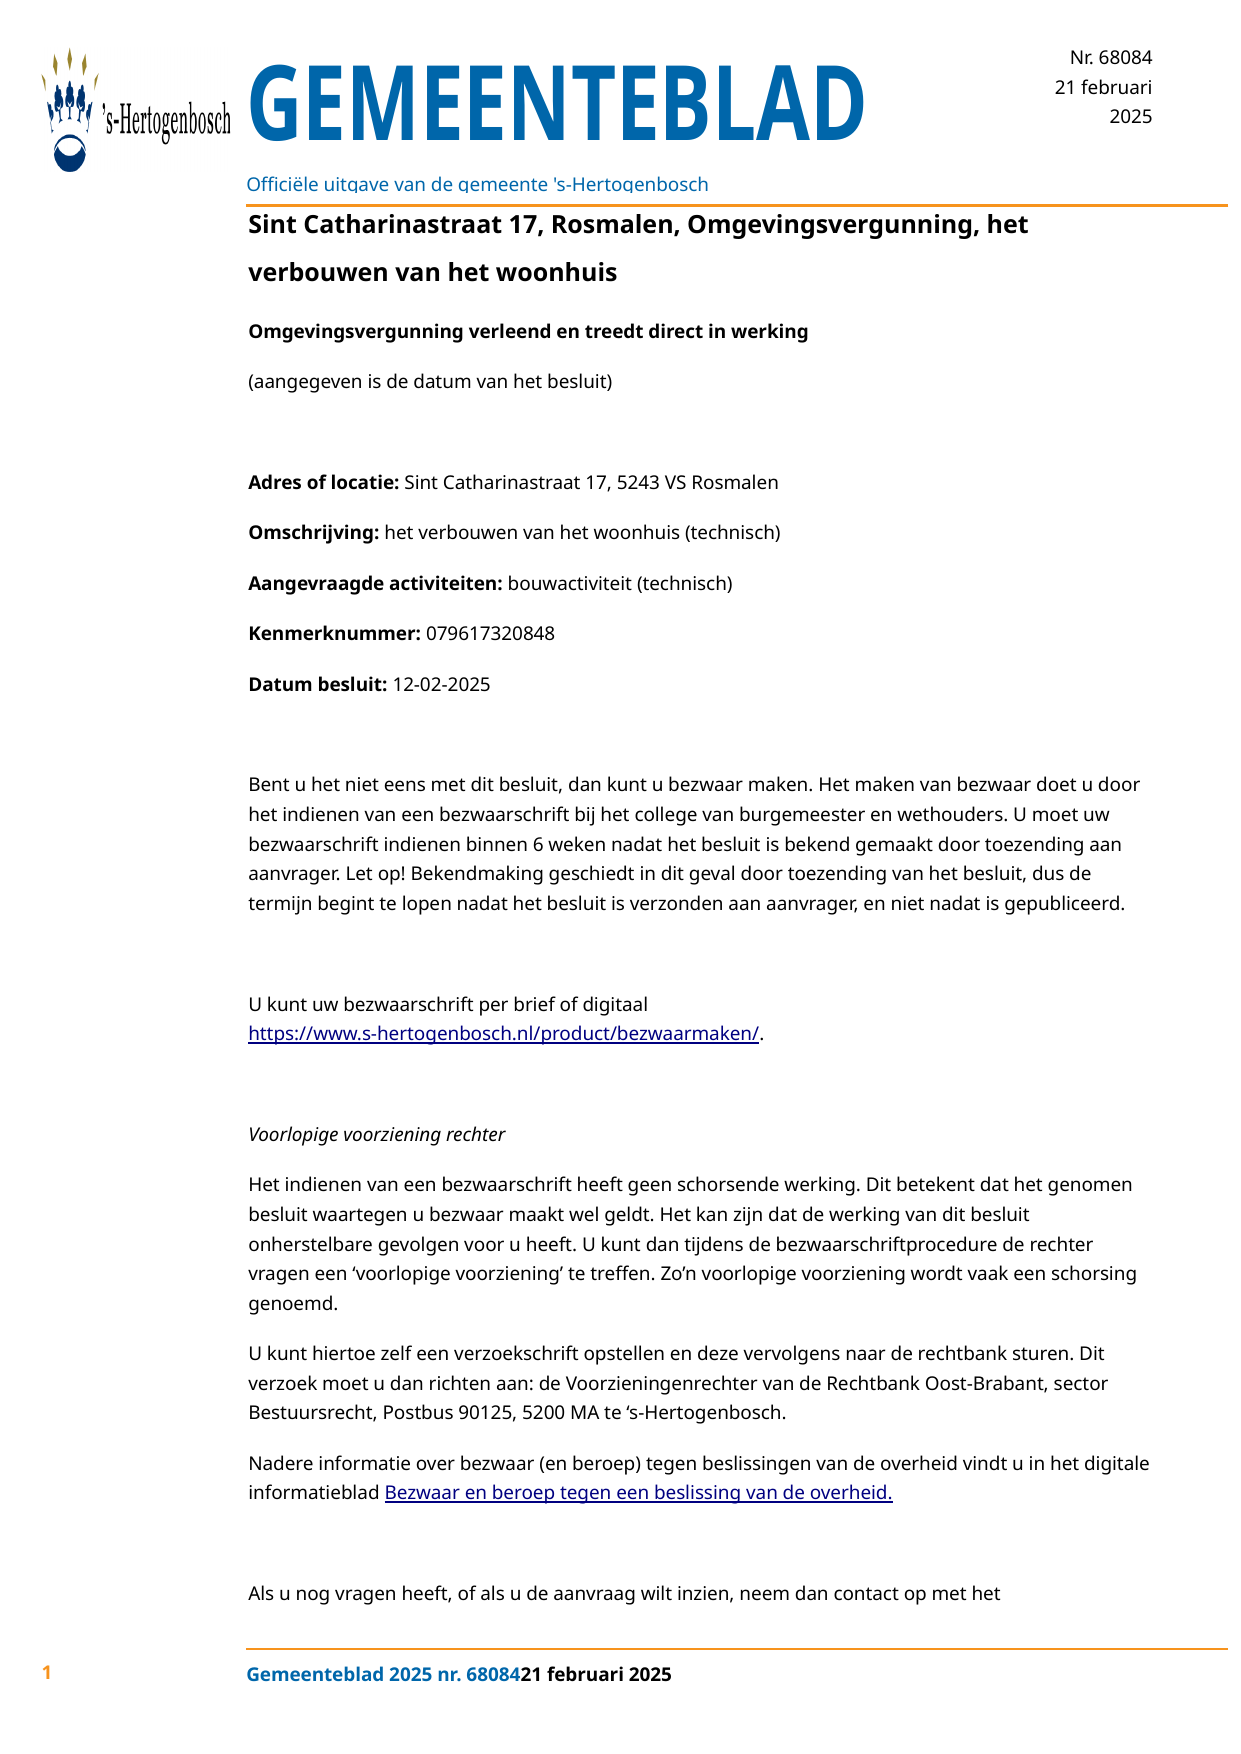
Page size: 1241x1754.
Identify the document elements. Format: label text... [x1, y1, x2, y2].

text U kunt uw bezwaarschrift per brief of digitaal https://www.s-hertogenbosch.nl/product/bezwaarmaken/. [248, 991, 1152, 1046]
text Omschrijving: het verbouwen van het woonhuis (technisch) [248, 519, 1152, 545]
picture [41, 47, 231, 172]
text Bent u het niet eens met dit besluit, dan kunt u bezwaar maken. Het maken van bezwaar doet u door het indienen van een bezwaarschrift bij het college van burgemeester en wethouders. U moet uw bezwaarschrift indienen binnen 6 weken nadat het besluit is bekend gemaakt door toezending aan aanvrager. Let op! Bekendmaking geschiedt in dit geval door toezending van het besluit, dus de termijn begint te lopen nadat het besluit is verzonden aan aanvrager, en niet nadat is gepubliceerd. [248, 772, 1152, 916]
text Het indienen van een bezwaarschrift heeft geen schorsende werking. Dit betekent dat het genomen besluit waartegen u bezwaar maakt wel geldt. Het kan zijn dat de werking van dit besluit onherstelbare gevolgen voor u heeft. U kunt dan tijdens de bezwaarschriftprocedure de rechter vragen een ‘voorlopige voorziening’ te treffen. Zo’n voorlopige voorziening wordt vaak een schorsing genoemd. [248, 1172, 1152, 1316]
text Omgevingsvergunning verleend en treedt direct in werking [248, 318, 1152, 344]
text Als u nog vragen heeft, of als u de aanvraag wilt inzien, neem dan contact op met het [248, 1580, 1152, 1606]
text Sint Catharinastraat 17, Rosmalen, Omgevingsvergunning, het verbouwen van het woonhuis [248, 207, 1152, 288]
text Nadere informatie over bezwaar (en beroep) tegen beslissingen van de overheid vindt u in het digitale informatieblad Bezwaar en beroep tegen een beslissing van de overheid. [248, 1450, 1152, 1505]
text Voorlopige voorziening rechter [248, 1121, 1152, 1147]
text Aangevraagde activiteiten: bouwactiviteit (technisch) [248, 570, 1152, 596]
text Adres of locatie: Sint Catharinastraat 17, 5243 VS Rosmalen [248, 469, 1152, 495]
text U kunt hiertoe zelf een verzoekschrift opstellen en deze vervolgens naar de rechtbank sturen. Dit verzoek moet u dan richten aan: de Voorzieningenrechter van de Rechtbank Oost-Brabant, sector Bestuursrecht, Postbus 90125, 5200 MA te ‘s-Hertogenbosch. [248, 1340, 1152, 1425]
text Kenmerknummer: 079617320848 [248, 620, 1152, 646]
text Datum besluit: 12-02-2025 [248, 671, 1152, 697]
text (aangegeven is de datum van het besluit) [248, 368, 1152, 394]
